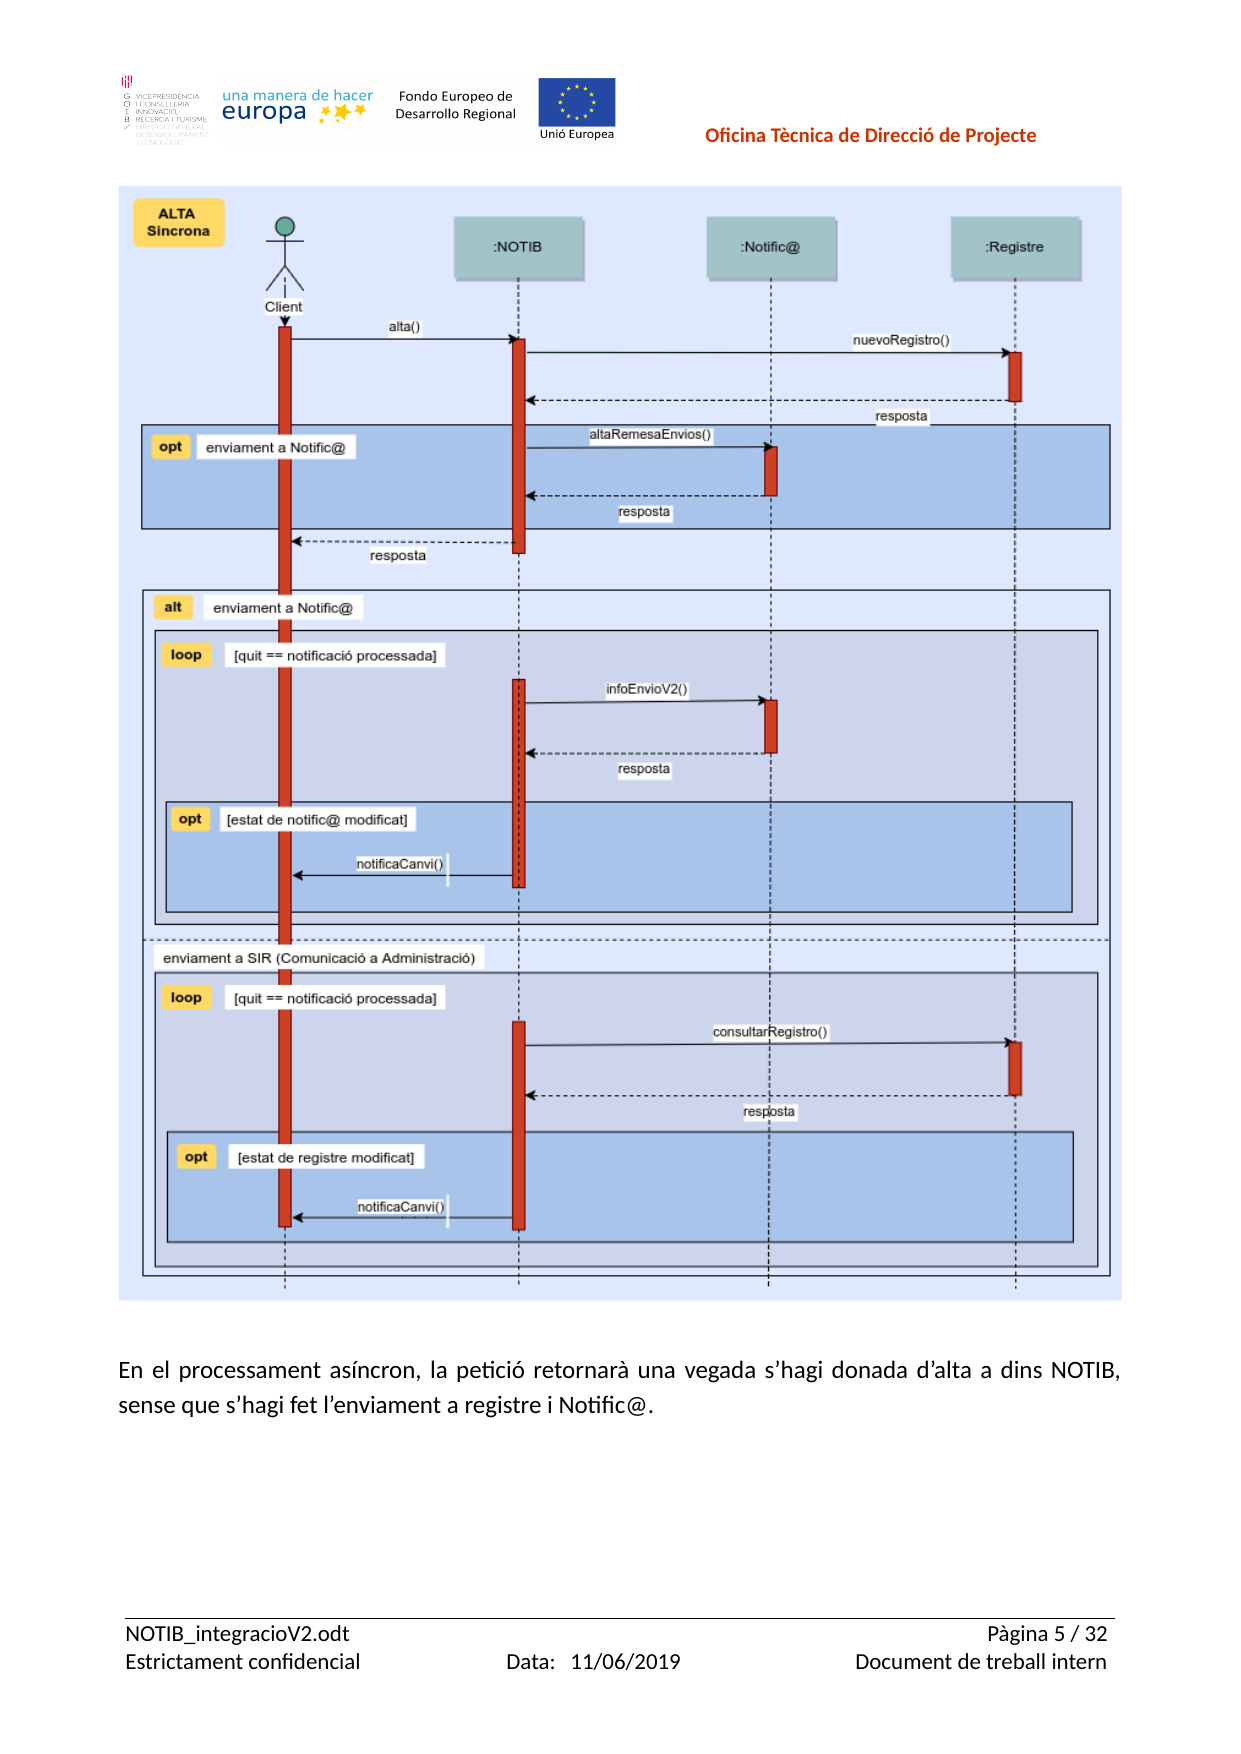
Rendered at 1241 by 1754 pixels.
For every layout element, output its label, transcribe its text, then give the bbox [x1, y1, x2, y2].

picture [118, 177, 1123, 1301]
picture [219, 73, 621, 147]
text En el processament asíncron, la petició retornarà una vegada s’hagi donada d’alta a dins NOTIB, sense que s’hagi fet l’enviament a registre i Notific@. [118, 1354, 1122, 1420]
picture [118, 73, 213, 147]
